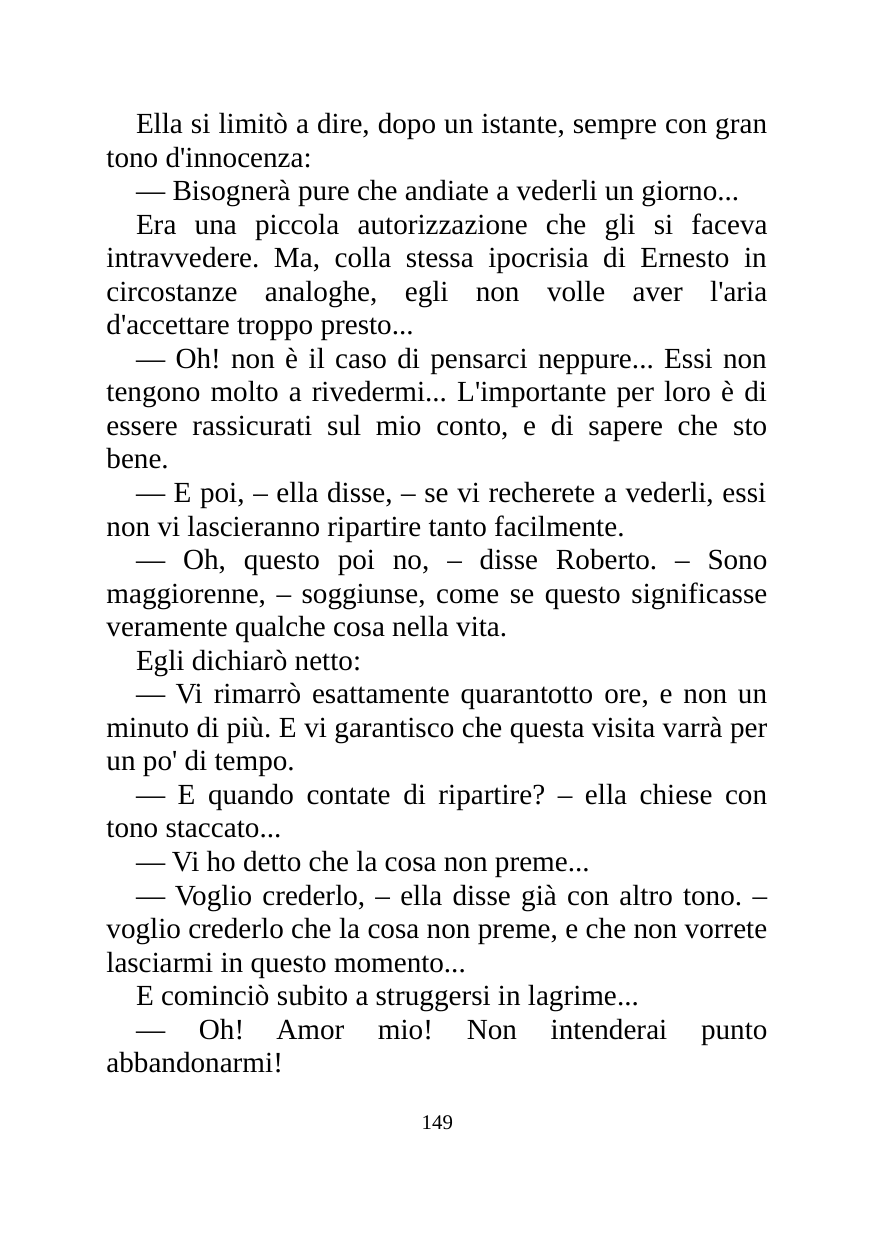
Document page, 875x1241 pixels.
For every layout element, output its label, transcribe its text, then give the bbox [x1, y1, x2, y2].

text — Vi ho detto che la cosa non preme... [106, 844, 768, 878]
text — Oh, questo poi no, – disse Roberto. – Sono maggiorenne, – soggiunse, come se questo significasse veramente qualche cosa nella vita. [106, 542, 768, 643]
text — Vi rimarrò esattamente quarantotto ore, e non un minuto di più. E vi garantisco che questa visita varrà per un po' di tempo. [106, 676, 768, 777]
text — E quando contate di ripartire? – ella chiese con tono staccato... [106, 777, 768, 844]
text — Oh! Amor mio! Non intenderai punto abbandonarmi! [106, 1012, 768, 1079]
text Egli dichiarò netto: [106, 643, 768, 676]
text Era una piccola autorizzazione che gli si faceva intravvedere. Ma, colla stessa ipocrisia di Ernesto in circostanze analoghe, egli non volle aver l'aria d'accettare troppo presto... [106, 207, 768, 341]
text — E poi, – ella disse, – se vi recherete a vederli, essi non vi lascieranno ripartire tanto facilmente. [106, 475, 768, 542]
text — Bisognerà pure che andiate a vederli un giorno... [106, 173, 768, 207]
text — Oh! non è il caso di pensarci neppure... Essi non tengono molto a rivedermi... L'importante per loro è di essere rassicurati sul mio conto, e di sapere che sto bene. [106, 341, 768, 475]
text Ella si limitò a dire, dopo un istante, sempre con gran tono d'innocenza: [106, 106, 768, 173]
text — Voglio crederlo, – ella disse già con altro tono. – voglio crederlo che la cosa non preme, e che non vorrete lasciarmi in questo momento... [106, 878, 768, 978]
text E cominciò subito a struggersi in lagrime... [106, 978, 768, 1012]
